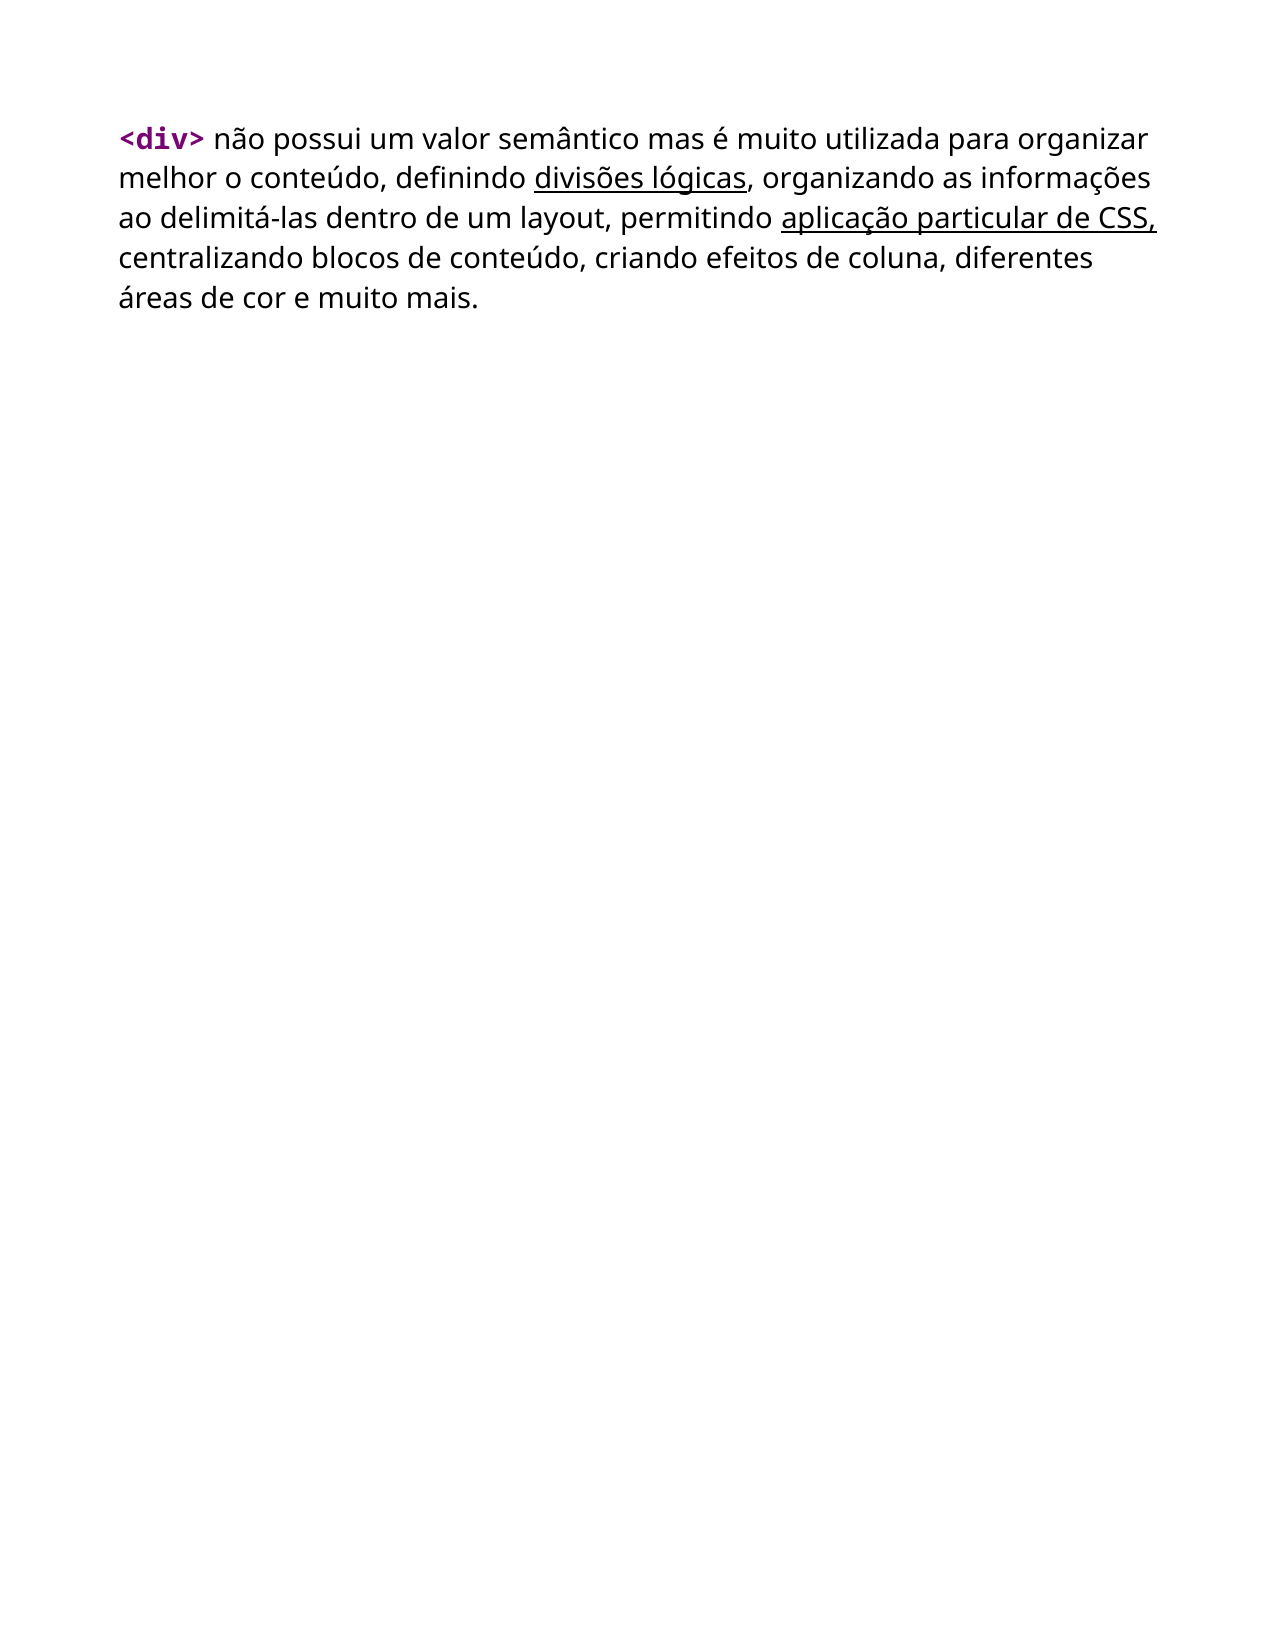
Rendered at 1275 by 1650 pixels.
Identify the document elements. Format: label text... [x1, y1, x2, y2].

text <div> não possui um valor semântico mas é muito utilizada para organizar melhor o conteúdo, definindo divisões lógicas, organizando as informações ao delimitá-las dentro de um layout, permitindo aplicação particular de CSS, centralizando blocos de conteúdo, criando efeitos de coluna, diferentes áreas de cor e muito mais. [118, 118, 1157, 317]
